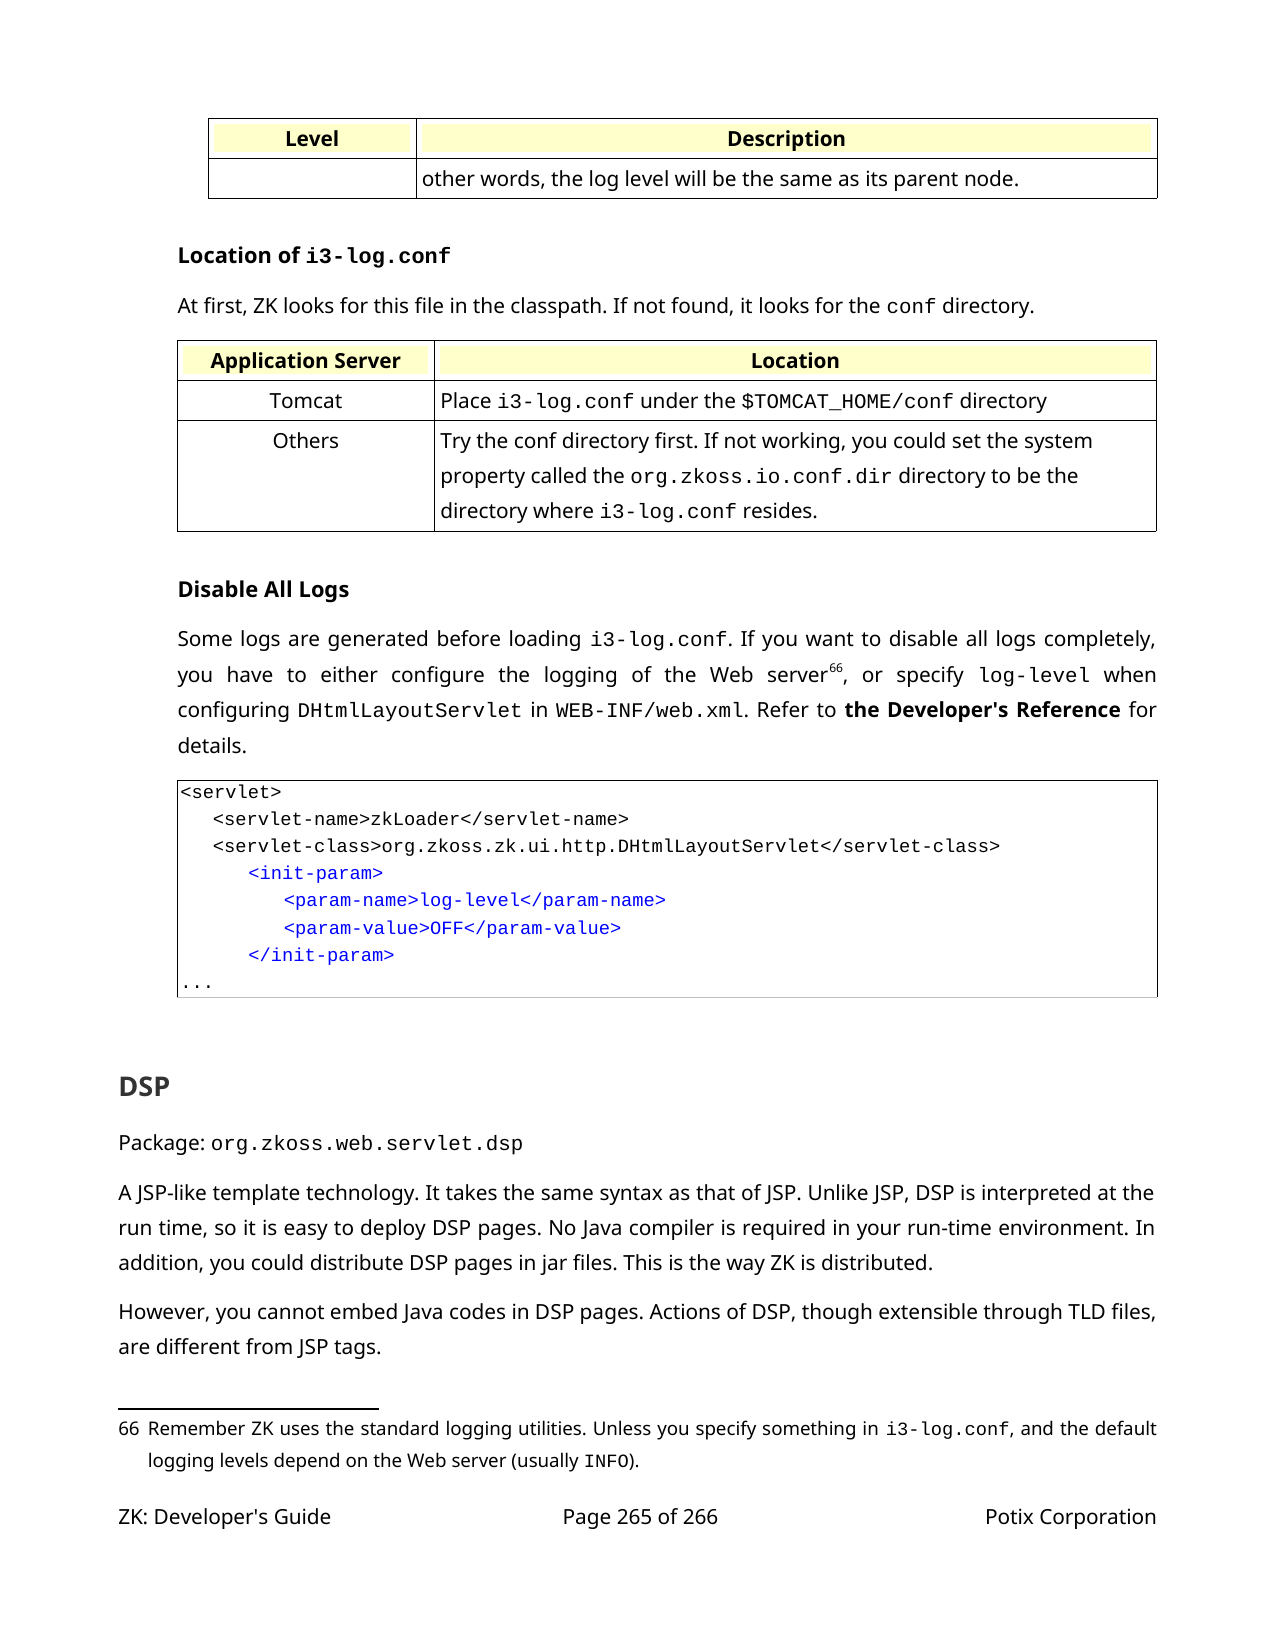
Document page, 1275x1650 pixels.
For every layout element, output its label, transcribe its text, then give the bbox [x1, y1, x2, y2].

subtitle Disable All Logs [177, 573, 1157, 603]
text At first, ZK looks for this file in the classpath. If not found, it looks for the conf directory. [177, 291, 1157, 319]
text <param-name>log-level</param-name> [178, 888, 1157, 913]
text ... [178, 970, 1157, 997]
subtitle DSP [118, 1068, 1157, 1105]
table_cell Others [178, 421, 434, 531]
text Some logs are generated before loading i3-log.conf. If you want to disable all logs completely, you have to either configure the logging of the Web server, or specify log-level when configuring DHtmlLayoutServlet in WEB-INF/web.xml. Refer to the Developer's Reference for details. [177, 624, 1157, 759]
text <servlet> [178, 781, 1157, 804]
text However, you cannot embed Java codes in DSP pages. Actions of DSP, though extensible through TLD files, are different from JSP tags. [118, 1297, 1157, 1360]
text A JSP-like template technology. It takes the same syntax as that of JSP. Unlike JSP, DSP is interpreted at the run time, so it is easy to deploy DSP pages. No Java compiler is required in your run-time environment. In addition, you could distribute DSP pages in jar files. This is the way ZK is distributed. [118, 1178, 1157, 1276]
text <init-param> [178, 861, 1157, 885]
text <servlet-class>org.zkoss.zk.ui.http.DHtmlLayoutServlet</servlet-class> [178, 834, 1157, 858]
table_cell [209, 159, 416, 198]
table_cell other words, the log level will be the same as its parent node. [417, 159, 1157, 198]
text <param-value>OFF</param-value> [178, 916, 1157, 940]
text Remember ZK uses the standard logging utilities. Unless you specify something in i3-log.conf, and the default logging levels depend on the Web server (usually INFO). [118, 1415, 1157, 1473]
text Package: org.zkoss.web.servlet.dsp [118, 1128, 1157, 1157]
text <servlet-name>zkLoader</servlet-name> [178, 807, 1157, 831]
table_cell Place i3-log.conf under the $TOMCAT_HOME/conf directory [435, 381, 1156, 420]
table_cell Tomcat [178, 381, 434, 420]
subtitle Location of i3-log.conf [177, 240, 1157, 270]
table_header Level [209, 119, 416, 158]
text </init-param> [178, 943, 1157, 967]
table_header Location [435, 341, 1156, 380]
table_header Application Server [178, 341, 434, 380]
table_header Description [417, 119, 1157, 158]
table_cell Try the conf directory first. If not working, you could set the system property called the org.zkoss.io.conf.dir directory to be the directory where i3-log.conf resides. [435, 421, 1156, 531]
